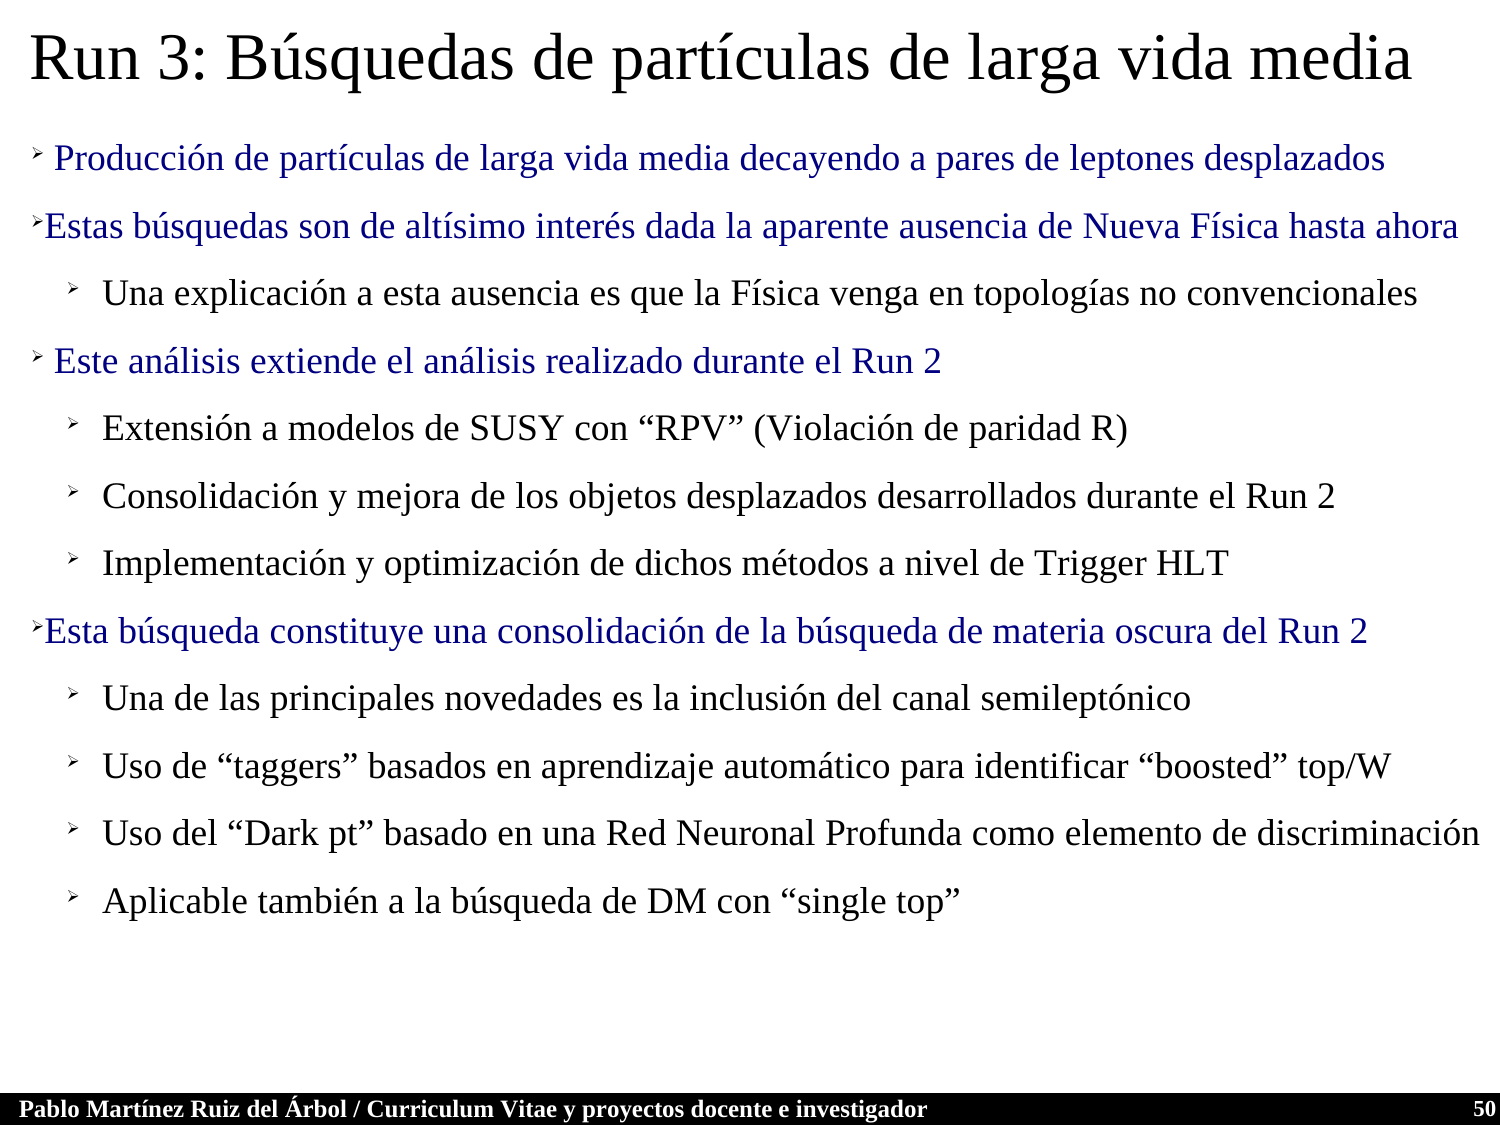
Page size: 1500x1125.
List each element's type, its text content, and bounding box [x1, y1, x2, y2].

text_box Run 3: Búsquedas de partículas de larga vida media [0, 3, 1453, 111]
text_box Producción de partículas de larga vida media decayendo a pares de leptones desplazados Estas búsquedas son de altísimo interés dada la aparente ausencia de Nueva Física hasta ahora Una explicación a esta ausencia es que la Física venga en topologías no convencionales Este análisis extiende el análisis realizado durante el Run 2 Extensión a modelos de SUSY con “RPV” (Violación de paridad R) Consolidación y mejora de los objetos desplazados desarrollados durante el Run 2 Implementación y optimización de dichos métodos a nivel de Trigger HLT Esta búsqueda constituye una consolidación de la búsqueda de materia oscura del Run 2 Una de las principales novedades es la inclusión del canal semileptónico Uso de “taggers” basados en aprendizaje automático para identificar “boosted” top/W Uso del “Dark pt” basado en una Red Neuronal Profunda como elemento de discriminación Aplicable también a la búsqueda de DM con “single top” [11, 98, 1500, 279]
